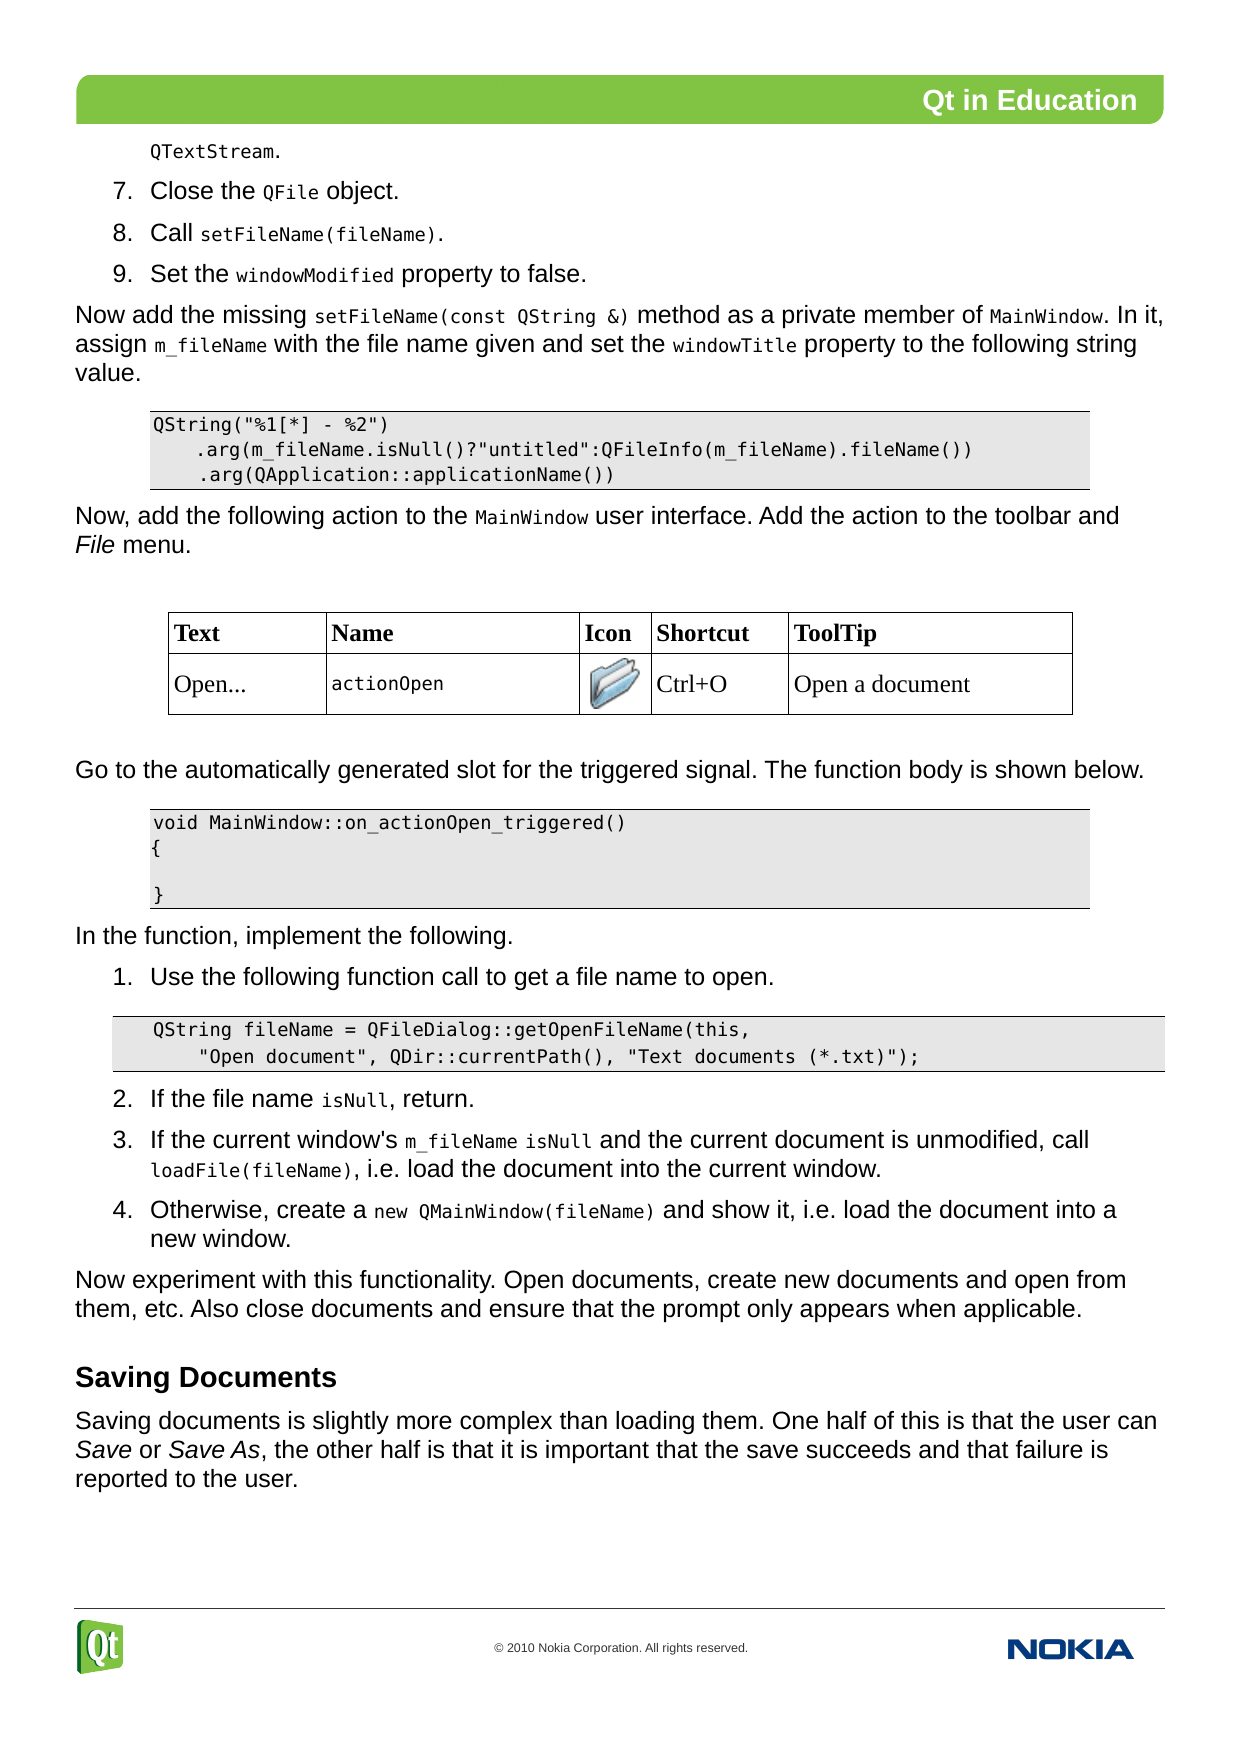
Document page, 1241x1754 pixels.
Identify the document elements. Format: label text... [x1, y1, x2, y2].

list Use the following function call to get a file name to open. [112, 962, 1165, 991]
text { [150, 837, 1090, 859]
table_cell Open... [169, 654, 326, 714]
text QString("%1[*] - %2") [150, 412, 1090, 439]
text } [150, 881, 1090, 908]
list If the current window's m_fileName isNull and the current document is unmodified, call loadFile(fileName), i.e. load the document into the current window. [112, 1125, 1165, 1183]
text .arg(QApplication::applicationName()) [150, 461, 1090, 489]
list QString fileName = QFileDialog::getOpenFileName(this, [112, 1017, 1165, 1044]
table_cell actionOpen [327, 654, 579, 714]
table_header Shortcut [652, 613, 788, 653]
text Saving documents is slightly more complex than loading them. One half of this is that the user can Save or Save As, the other half is that it is important that the save succeeds and that failure is reported to the user. [75, 1406, 1165, 1492]
table_header ToolTip [789, 613, 1072, 653]
text Now, add the following action to the MainWindow user interface. Add the action to the toolbar and File menu. [75, 501, 1165, 558]
list If the file name isNull, return. [112, 1084, 1165, 1113]
text void MainWindow::on_actionOpen_triggered() [150, 810, 1090, 837]
text .arg(m_fileName.isNull()?"untitled":QFileInfo(m_fileName).fileName()) [150, 439, 1090, 461]
list Otherwise, create a new QMainWindow(fileName) and show it, i.e. load the document into a new window. [112, 1195, 1165, 1253]
list Close the QFile object. [112, 176, 1165, 205]
text Now add the missing setFileName(const QString &) method as a private member of MainWindow. In it, assign m_fileName with the file name given and set the windowTitle property to the following string value. [75, 300, 1165, 386]
list Call setFileName(fileName). [112, 217, 1165, 246]
picture [589, 658, 640, 709]
picture [73, 1615, 127, 1679]
list QTextStream. [112, 135, 1165, 164]
table_header Text [169, 613, 326, 653]
table_cell [580, 654, 651, 714]
picture [978, 1610, 1164, 1688]
list "Open document", QDir::currentPath(), "Text documents (*.txt)"); [112, 1044, 1165, 1071]
text Go to the automatically generated slot for the triggered signal. The function body is shown below. [75, 756, 1165, 784]
list Set the windowModified property to false. [112, 259, 1165, 287]
subtitle Saving Documents [75, 1360, 1165, 1394]
text Now experiment with this functionality. Open documents, create new documents and open from them, etc. Also close documents and ensure that the prompt only appears when applicable. [75, 1265, 1165, 1323]
table_header Name [327, 613, 579, 653]
table_cell Open a document [789, 654, 1072, 714]
table_header Icon [580, 613, 651, 653]
text In the function, implement the following. [75, 921, 1165, 950]
picture [76, 75, 1164, 124]
table_cell Ctrl+O [652, 654, 788, 714]
